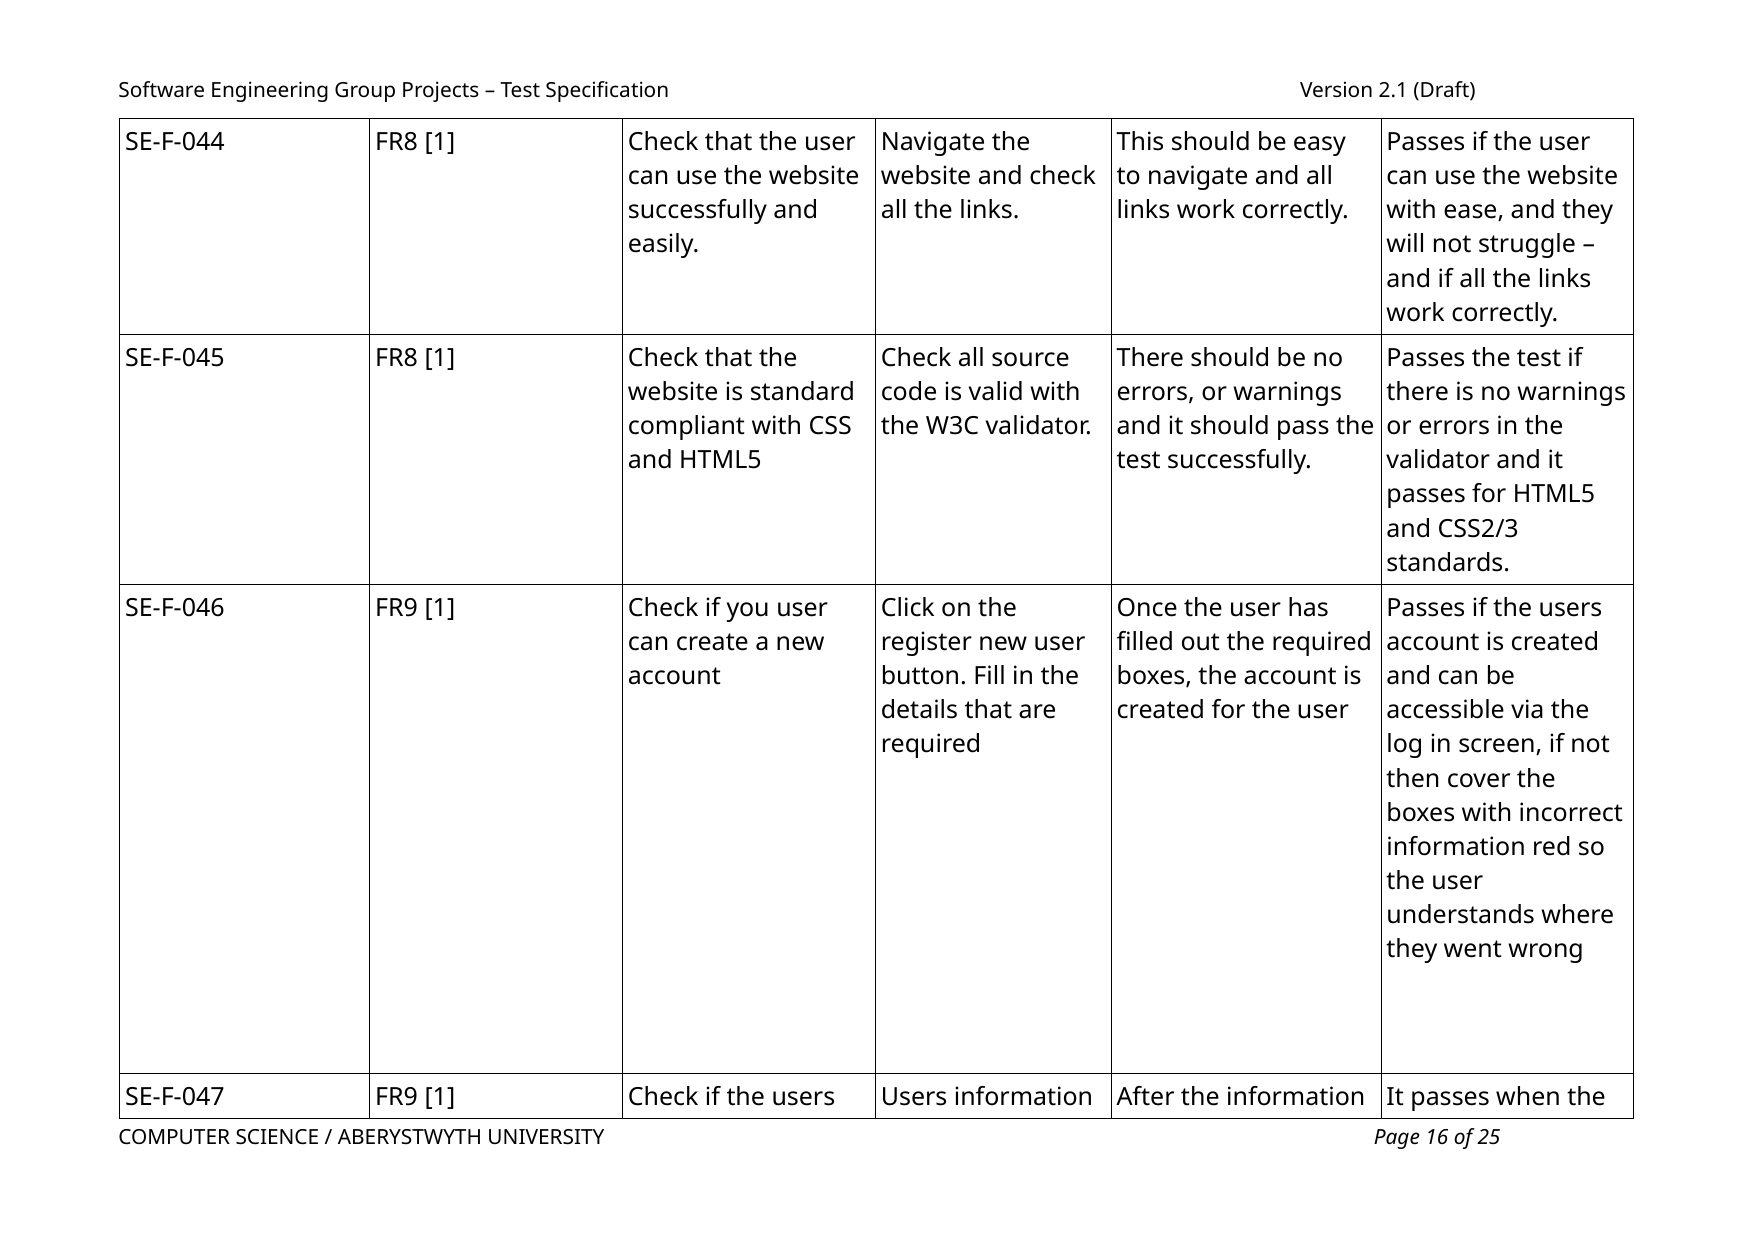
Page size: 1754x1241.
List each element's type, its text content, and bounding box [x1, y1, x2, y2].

table_cell Click on the register new user button. Fill in the details that are required [876, 585, 1111, 1072]
table_cell Users information [876, 1074, 1111, 1118]
table_cell Check that the user can use the website successfully and easily. [623, 119, 875, 334]
table_cell After the information [1112, 1074, 1381, 1118]
table_cell FR9 [1] [370, 1074, 622, 1118]
table_cell FR9 [1] [370, 585, 622, 1072]
table_cell Check that the website is standard compliant with CSS and HTML5 [623, 335, 875, 584]
table_cell Passes if the user can use the website with ease, and they will not struggle – and if all the links work correctly. [1382, 119, 1633, 334]
table_cell SE-F-047 [120, 1074, 369, 1118]
table_cell Check if the users [623, 1074, 875, 1118]
table_cell Passes if the users account is created and can be accessible via the log in screen, if not then cover the boxes with incorrect information red so the user understands where they went wrong [1382, 585, 1633, 1072]
table_cell SE-F-044 [120, 119, 369, 334]
table_cell There should be no errors, or warnings and it should pass the test successfully. [1112, 335, 1381, 584]
table_cell SE-F-045 [120, 335, 369, 584]
table_cell Passes the test if there is no warnings or errors in the validator and it passes for HTML5 and CSS2/3 standards. [1382, 335, 1633, 584]
table_cell Check all source code is valid with the W3C validator. [876, 335, 1111, 584]
table_cell Navigate the website and check all the links. [876, 119, 1111, 334]
table_cell FR8 [1] [370, 335, 622, 584]
table_cell Check if you user can create a new account [623, 585, 875, 1072]
table_cell Once the user has filled out the required boxes, the account is created for the user [1112, 585, 1381, 1072]
table_cell FR8 [1] [370, 119, 622, 334]
table_cell This should be easy to navigate and all links work correctly. [1112, 119, 1381, 334]
table_cell SE-F-046 [120, 585, 369, 1072]
table_cell It passes when the [1382, 1074, 1633, 1118]
